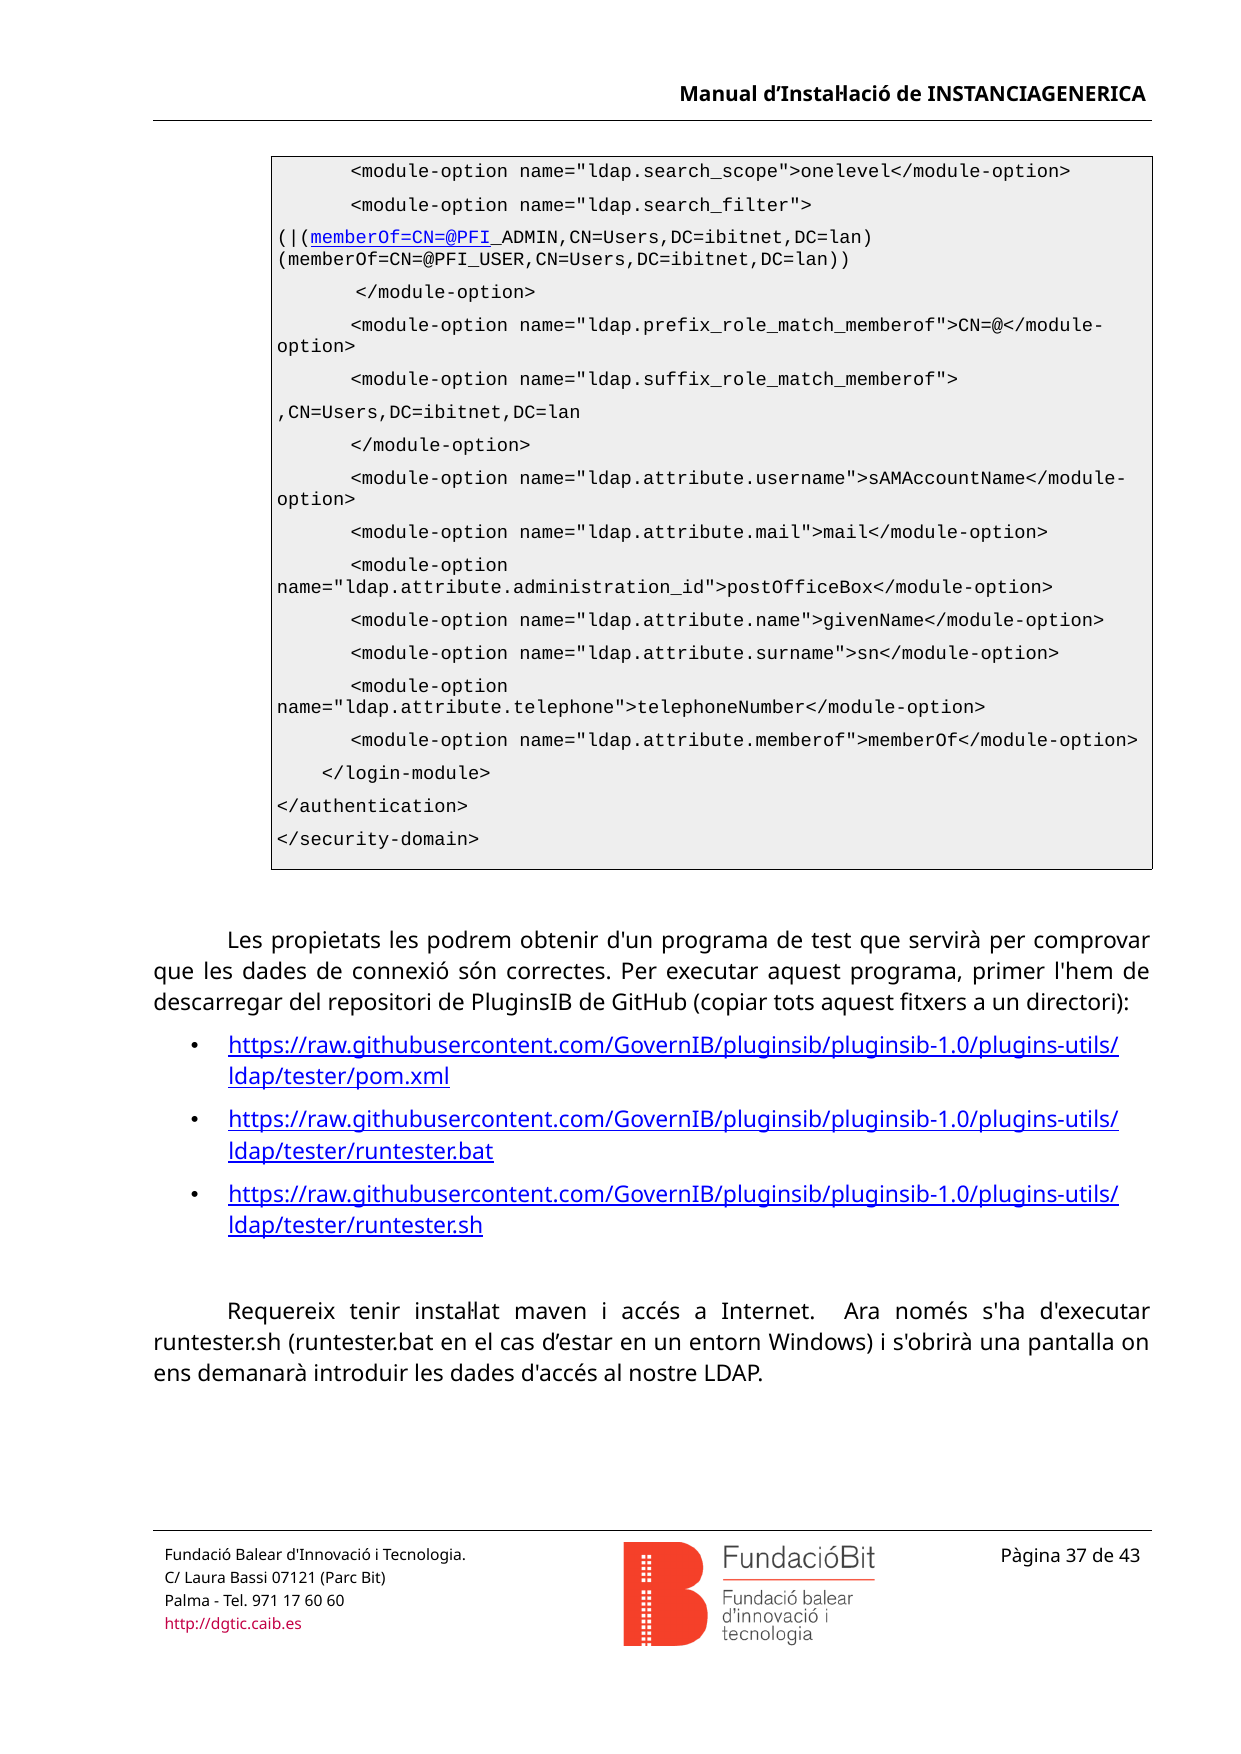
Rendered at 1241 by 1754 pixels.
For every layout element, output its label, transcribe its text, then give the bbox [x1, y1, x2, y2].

table_header <module-option name="ldap.search_scope">onelevel</module-option> <module-option name="ldap.search_filter"> (|(memberOf=CN=@PFI_ADMIN,CN=Users,DC=ibitnet,DC=lan)(memberOf=CN=@PFI_USER,CN=Users,DC=ibitnet,DC=lan)) </module-option> <module-option name="ldap.prefix_role_match_memberof">CN=@</module-option> <module-option name="ldap.suffix_role_match_memberof"> ,CN=Users,DC=ibitnet,DC=lan </module-option> <module-option name="ldap.attribute.username">sAMAccountName</module-option> <module-option name="ldap.attribute.mail">mail</module-option> <module-option name="ldap.attribute.administration_id">postOfficeBox</module-option> <module-option name="ldap.attribute.name">givenName</module-option> <module-option name="ldap.attribute.surname">sn</module-option> <module-option name="ldap.attribute.telephone">telephoneNumber</module-option> <module-option name="ldap.attribute.memberof">memberOf</module-option> </login-module> </authentication> </security-domain> [272, 157, 1152, 869]
text Les propietats les podrem obtenir d'un programa de test que servirà per comprovar que les dades de connexió són correctes. Per executar aquest programa, primer l'hem de descarregar del repositori de PluginsIB de GitHub (copiar tots aquest fitxers a un directori): [153, 923, 1152, 1017]
picture [623, 1542, 875, 1646]
list https://raw.githubusercontent.com/GovernIB/pluginsib/pluginsib-1.0/plugins-utils/ldap/tester/pom.xml [191, 1029, 1152, 1092]
text Requereix tenir instal·lat maven i accés a Internet. Ara només s'ha d'executar runtester.sh (runtester.bat en el cas d’estar en un entorn Windows) i s'obrirà una pantalla on ens demanarà introduir les dades d'accés al nostre LDAP. [153, 1295, 1152, 1389]
list https://raw.githubusercontent.com/GovernIB/pluginsib/pluginsib-1.0/plugins-utils/ldap/tester/runtester.sh [191, 1178, 1152, 1240]
list https://raw.githubusercontent.com/GovernIB/pluginsib/pluginsib-1.0/plugins-utils/ldap/tester/runtester.bat [191, 1103, 1152, 1166]
